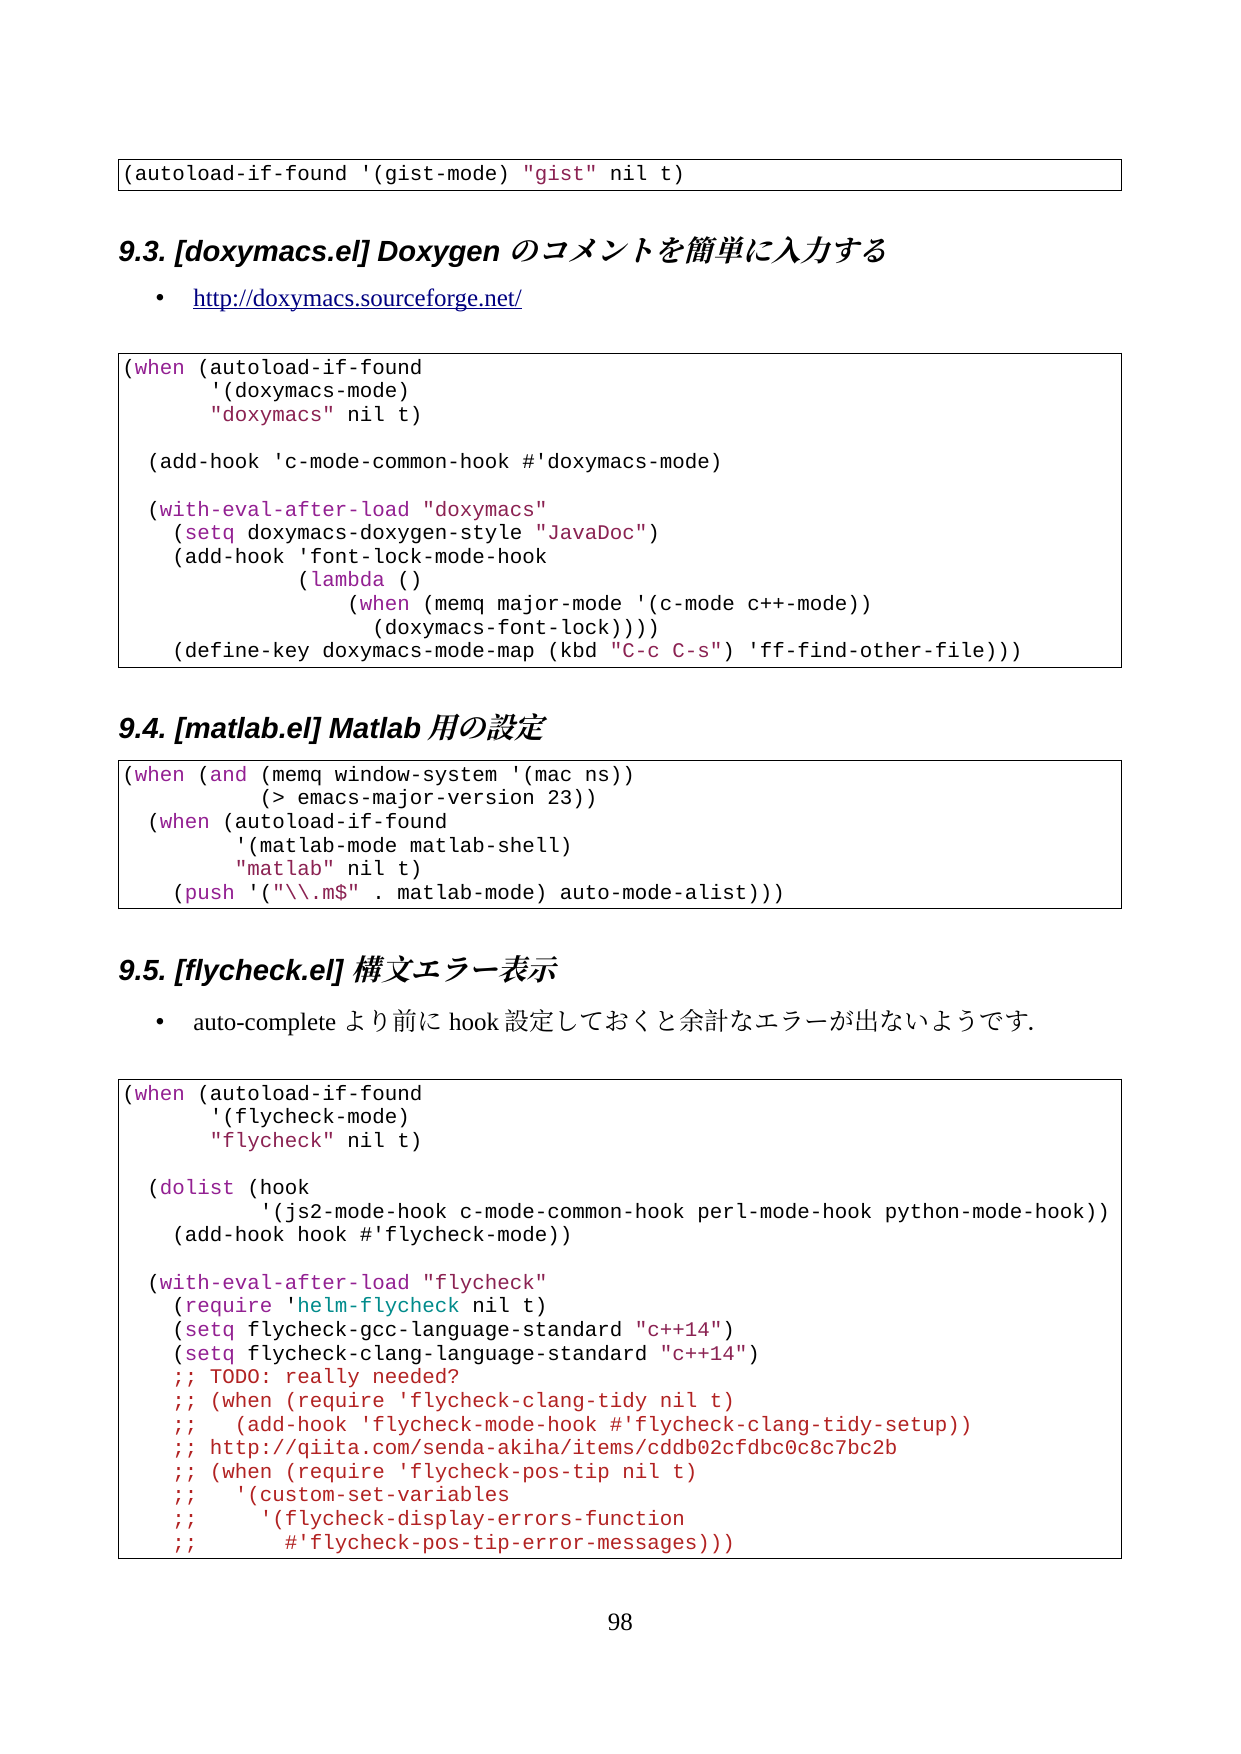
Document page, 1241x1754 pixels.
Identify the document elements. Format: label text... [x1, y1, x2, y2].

text (doxymacs-font-lock)))) [119, 613, 1121, 636]
text (add-hook hook #'flycheck-mode)) [119, 1220, 1121, 1244]
text ;; TODO: really needed? [119, 1362, 1121, 1386]
text ;; #'flycheck-pos-tip-error-messages))) [119, 1528, 1121, 1558]
text (setq flycheck-gcc-language-standard "c++14") [119, 1315, 1121, 1339]
text (push '("\\.m$" . matlab-mode) auto-mode-alist))) [119, 878, 1121, 908]
text (setq flycheck-clang-language-standard "c++14") [119, 1339, 1121, 1362]
text "doxymacs" nil t) [119, 400, 1121, 424]
text ;; '(flycheck-display-errors-function [119, 1504, 1121, 1528]
text ;; (when (require 'flycheck-clang-tidy nil t) [119, 1386, 1121, 1409]
text (dolist (hook [119, 1173, 1121, 1197]
text (when (and (memq window-system '(mac ns)) [119, 761, 1121, 783]
list auto-complete より前に hook設定しておくと余計なエラーが出ないようです． [156, 1001, 1122, 1066]
text [118, 118, 1122, 147]
subtitle [flycheck.el] 構文エラー表示 [118, 947, 1122, 989]
text "flycheck" nil t) [119, 1126, 1121, 1149]
text (when (memq major-mode '(c-mode c++-mode)) [119, 589, 1121, 613]
text (when (autoload-if-found [119, 354, 1121, 376]
text '(matlab-mode matlab-shell) [119, 831, 1121, 854]
text (lambda () [119, 566, 1121, 589]
text (setq doxymacs-doxygen-style "JavaDoc") [119, 518, 1121, 542]
text (add-hook 'c-mode-common-hook #'doxymacs-mode) [119, 447, 1121, 471]
text (require 'helm-flycheck nil t) [119, 1291, 1121, 1315]
text (with-eval-after-load "flycheck" [119, 1268, 1121, 1291]
text "matlab" nil t) [119, 854, 1121, 878]
subtitle [doxymacs.el] Doxygen のコメントを簡単に入力する [118, 228, 1122, 270]
text '(flycheck-mode) [119, 1102, 1121, 1126]
text '(doxymacs-mode) [119, 376, 1121, 400]
text '(js2-mode-hook c-mode-common-hook perl-mode-hook python-mode-hook)) [119, 1197, 1121, 1220]
text (add-hook 'font-lock-mode-hook [119, 542, 1121, 566]
text (define-key doxymacs-mode-map (kbd "C-c C-s") 'ff-find-other-file))) [119, 636, 1121, 667]
subtitle [matlab.el] Matlab用の設定 [118, 705, 1122, 747]
text ;; (when (require 'flycheck-pos-tip nil t) [119, 1457, 1121, 1481]
list http://doxymacs.sourceforge.net/ [156, 283, 1122, 340]
text (with-eval-after-load "doxymacs" [119, 494, 1121, 518]
text ;; (add-hook 'flycheck-mode-hook #'flycheck-clang-tidy-setup)) [119, 1409, 1121, 1433]
text ;; '(custom-set-variables [119, 1481, 1121, 1504]
text (when (autoload-if-found [119, 1080, 1121, 1102]
text (autoload-if-found '(gist-mode) "gist" nil t) [119, 160, 1121, 190]
text (when (autoload-if-found [119, 807, 1121, 831]
text ;; http://qiita.com/senda-akiha/items/cddb02cfdbc0c8c7bc2b [119, 1433, 1121, 1457]
text (> emacs-major-version 23)) [119, 783, 1121, 807]
